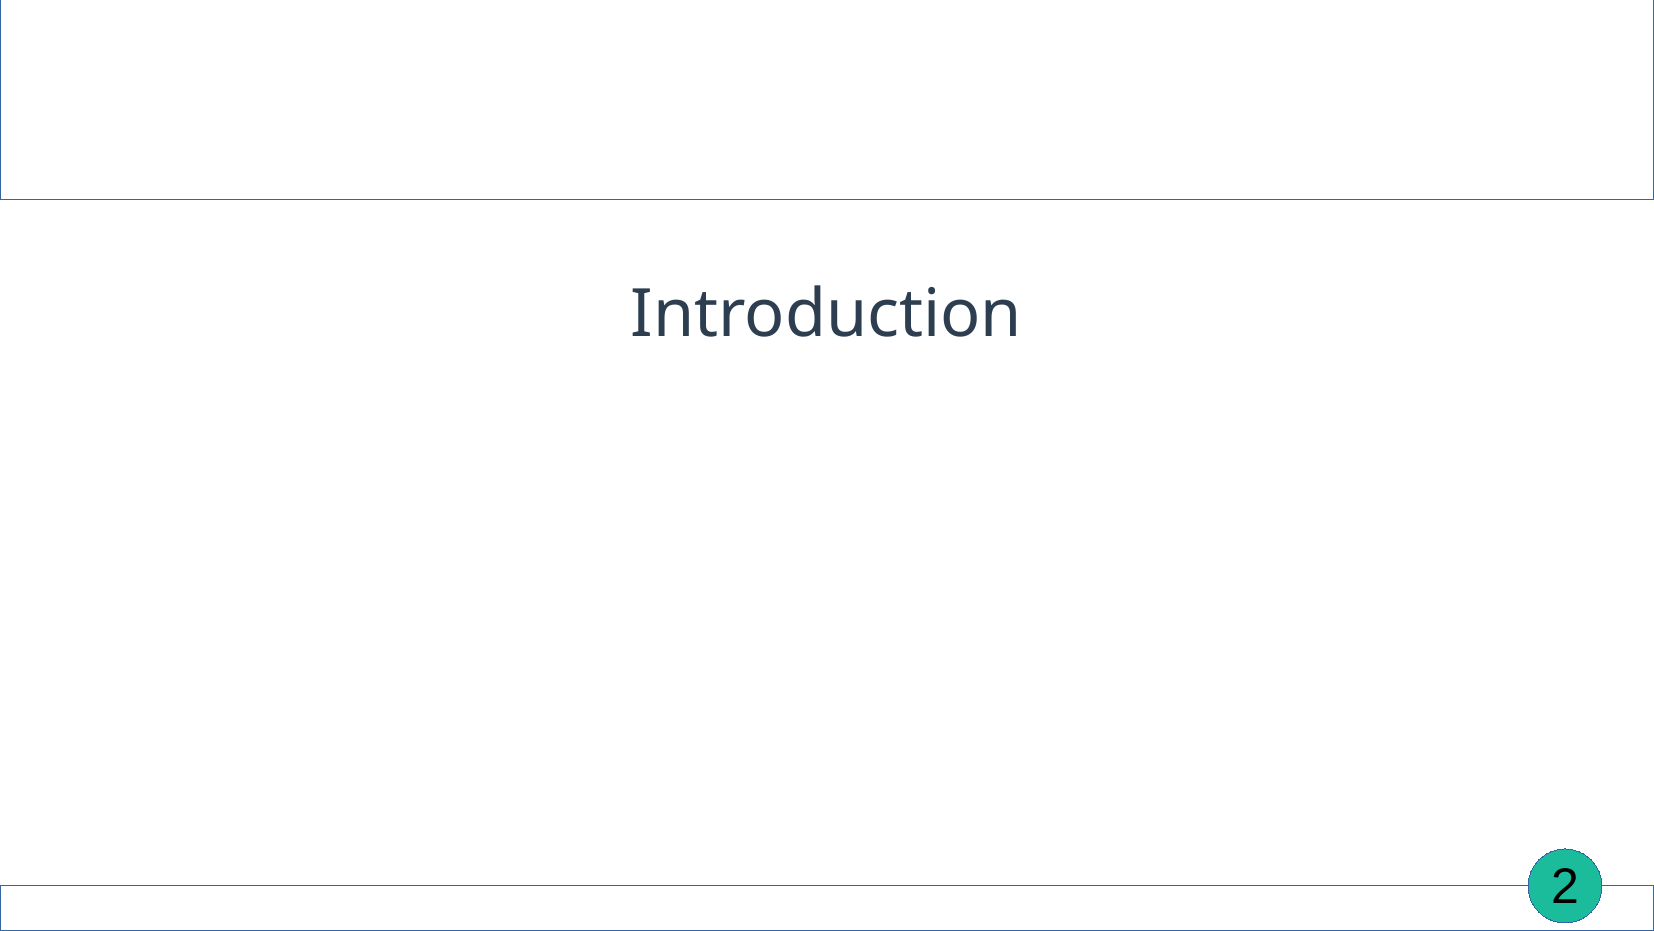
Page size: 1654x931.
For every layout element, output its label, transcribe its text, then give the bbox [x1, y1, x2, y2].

subtitle Introduction [59, 37, 1595, 584]
